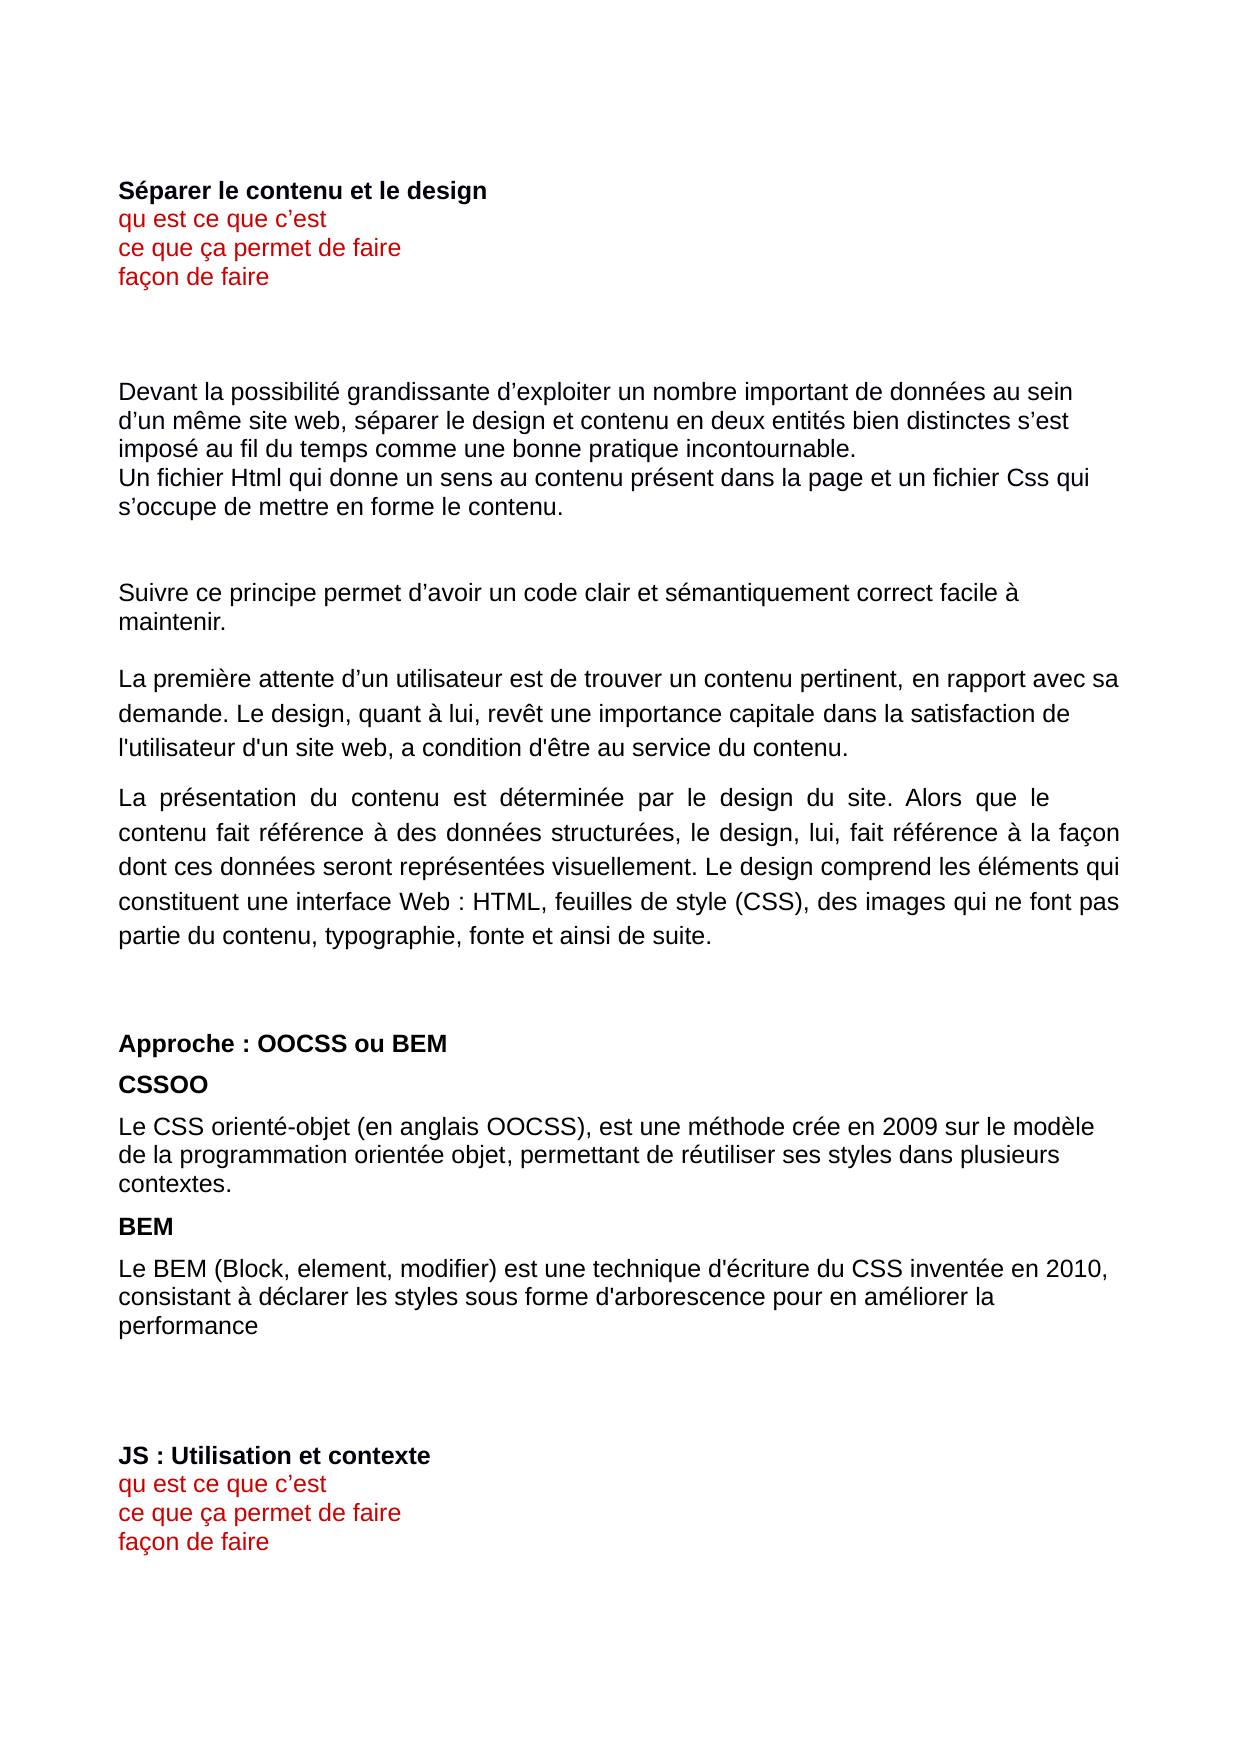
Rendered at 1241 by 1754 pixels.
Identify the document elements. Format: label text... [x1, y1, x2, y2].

text qu est ce que c’est [118, 1469, 1122, 1498]
text La première attente d’un utilisateur est de trouver un contenu pertinent, en rapport avec sa demande. Le design, quant à lui, revêt une importance capitale dans la satisfaction de l'utilisateur d'un site web, a condition d'être au service du contenu. [118, 664, 1122, 762]
text Approche : OOCSS ou BEM [118, 1029, 1122, 1058]
text Un fichier Html qui donne un sens au contenu présent dans la page et un fichier Css qui s’occupe de mettre en forme le contenu. [118, 463, 1122, 521]
text façon de faire [118, 1527, 1122, 1556]
subtitle BEM [118, 1212, 1122, 1241]
text La présentation du contenu est déterminée par le design du site. Alors que le contenu fait référence à des données structurées, le design, lui, fait référence à la façon dont ces données seront représentées visuellement. Le design comprend les éléments qui constituent une interface Web : HTML, feuilles de style (CSS), des images qui ne font pas partie du contenu, typographie, fonte et ainsi de suite. [118, 783, 1122, 950]
text façon de faire [118, 262, 1122, 291]
text qu est ce que c’est [118, 204, 1122, 233]
text JS : Utilisation et contexte [118, 1441, 1122, 1469]
text Séparer le contenu et le design [118, 176, 1122, 204]
text Le CSS orienté-objet (en anglais OOCSS), est une méthode crée en 2009 sur le modèle de la programmation orientée objet, permettant de réutiliser ses styles dans plusieurs contextes. [118, 1111, 1122, 1198]
text Devant la possibilité grandissante d’exploiter un nombre important de données au sein d’un même site web, séparer le design et contenu en deux entités bien distinctes s’est imposé au fil du temps comme une bonne pratique incontournable. [118, 377, 1122, 463]
subtitle CSSOO [118, 1070, 1122, 1099]
text ce que ça permet de faire [118, 233, 1122, 262]
text ce que ça permet de faire [118, 1498, 1122, 1527]
text Le BEM (Block, element, modifier) est une technique d'écriture du CSS inventée en 2010, consistant à déclarer les styles sous forme d'arborescence pour en améliorer la performance [118, 1253, 1122, 1340]
text Suivre ce principe permet d’avoir un code clair et sémantiquement correct facile à maintenir. [118, 578, 1122, 636]
